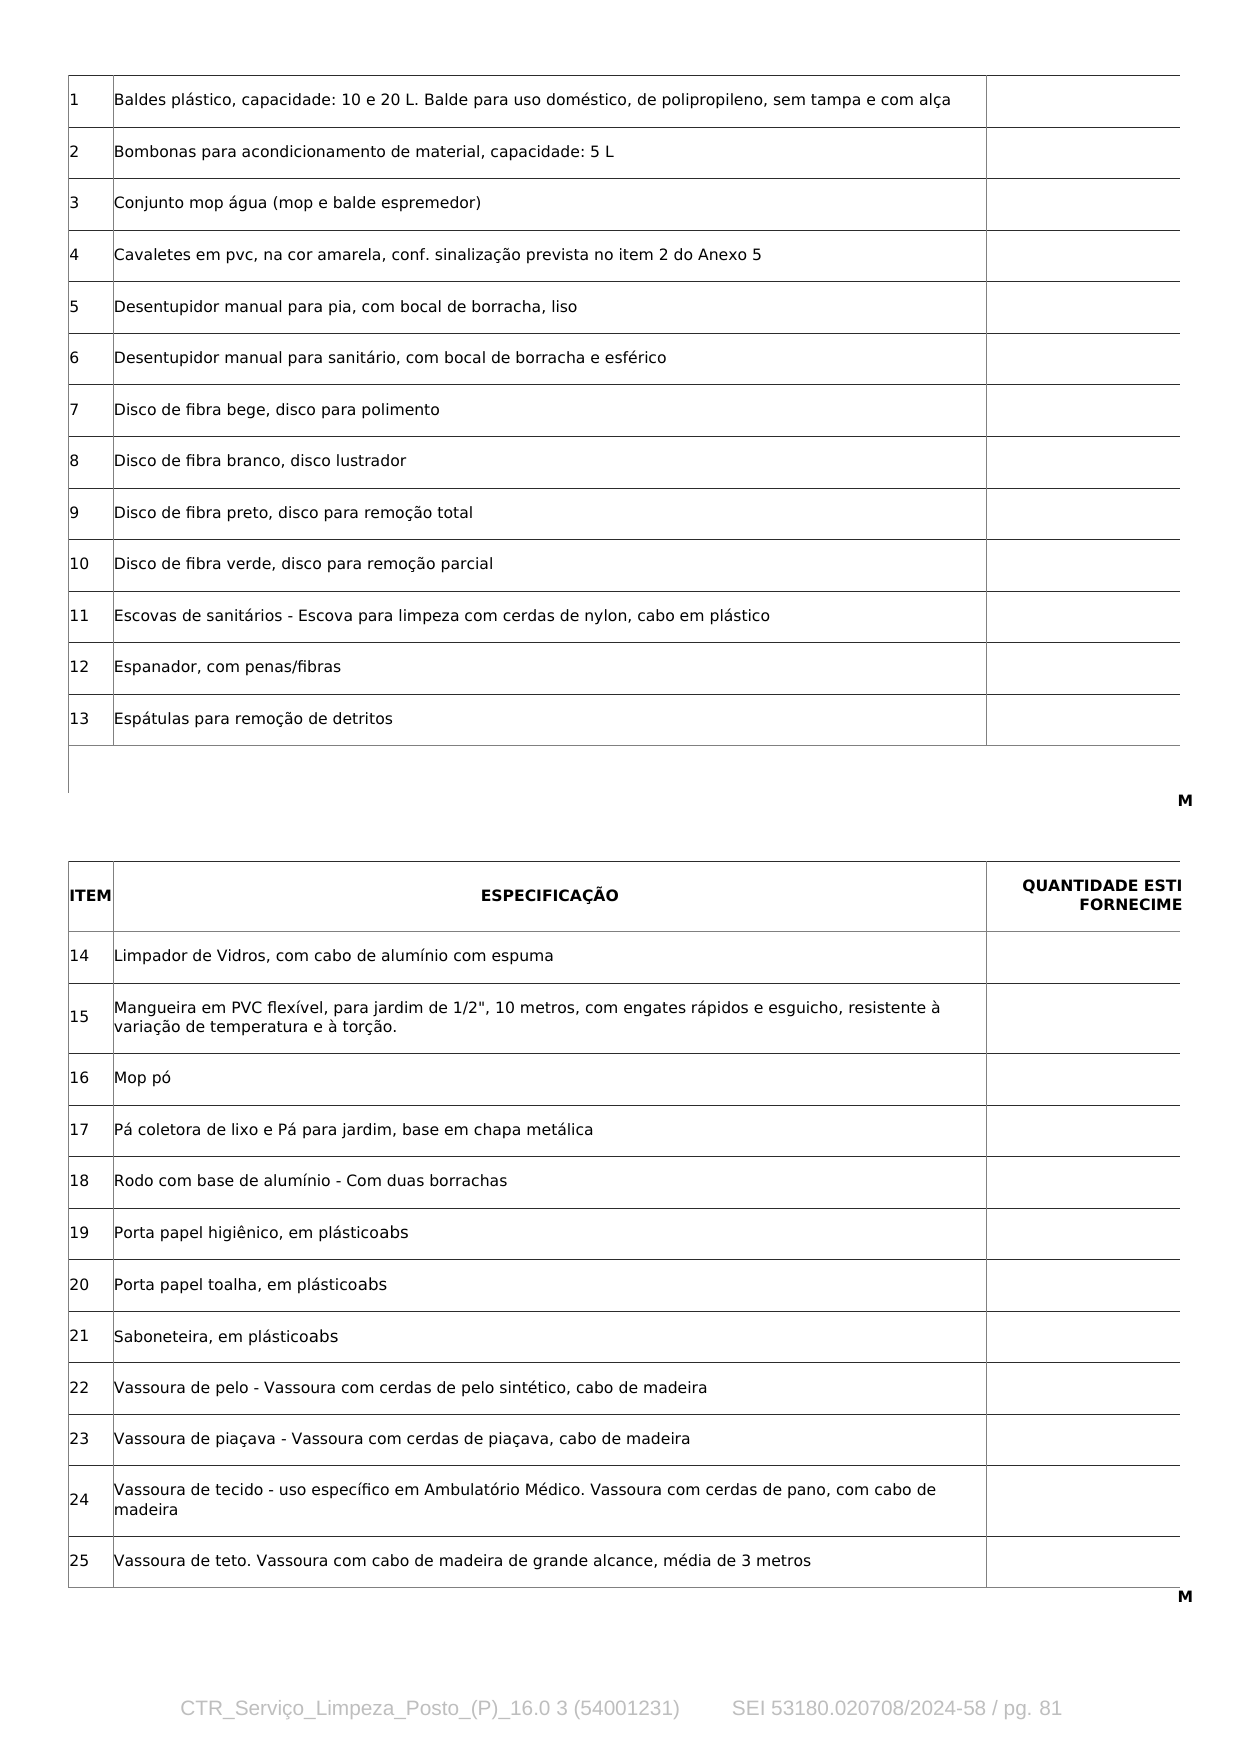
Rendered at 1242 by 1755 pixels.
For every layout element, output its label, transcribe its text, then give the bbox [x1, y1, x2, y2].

table_cell [987, 643, 1180, 694]
table_cell [987, 231, 1180, 281]
table_cell [987, 932, 1180, 983]
table_cell Porta papel higiênico, em plásticoabs [114, 1209, 986, 1259]
table_cell Porta papel toalha, em plásticoabs [114, 1260, 986, 1311]
table_cell 25 [69, 1537, 113, 1587]
table_cell Desentupidor manual para pia, com bocal de borracha, liso [114, 282, 986, 333]
table_cell Pá coletora de lixo e Pá para jardim, base em chapa metálica [114, 1106, 986, 1156]
table_cell [987, 984, 1180, 1053]
text M [68, 1588, 1193, 1607]
table_cell 3 [69, 179, 113, 230]
table_cell 17 [69, 1106, 113, 1156]
table_cell Espátulas para remoção de detritos [114, 695, 986, 745]
table_cell 15 [69, 984, 113, 1053]
table_cell 6 [69, 334, 113, 384]
table_cell [987, 282, 1180, 333]
table_cell Mop pó [114, 1054, 986, 1104]
table_cell [987, 695, 1180, 745]
table_cell 23 [69, 1415, 113, 1465]
table_cell [987, 76, 1180, 127]
table_header ITEM [69, 862, 113, 931]
table_cell [987, 489, 1180, 539]
table_cell [987, 1260, 1180, 1311]
table_cell 12 [69, 643, 113, 694]
table_cell Disco de fibra preto, disco para remoção total [114, 489, 986, 539]
table_cell Vassoura de tecido - uso específico em Ambulatório Médico. Vassoura com cerdas de pano, com cabo de madeira [114, 1466, 986, 1536]
table_cell [987, 437, 1180, 487]
table_cell 2 [69, 128, 113, 178]
table_cell [987, 1537, 1180, 1587]
table_cell [987, 334, 1180, 384]
table_cell Conjunto mop água (mop e balde espremedor) [114, 179, 986, 230]
table_cell [987, 1466, 1180, 1536]
table_cell 24 [69, 1466, 113, 1536]
table_cell [987, 1312, 1180, 1362]
table_cell 16 [69, 1054, 113, 1104]
table_cell Vassoura de pelo - Vassoura com cerdas de pelo sintético, cabo de madeira [114, 1363, 986, 1414]
table_cell [987, 1209, 1180, 1259]
table_cell Saboneteira, em plásticoabs [114, 1312, 986, 1362]
table_header ESPECIFICAÇÃO [114, 862, 986, 931]
table_cell Limpador de Vidros, com cabo de alumínio com espuma [114, 932, 986, 983]
table_cell 4 [69, 231, 113, 281]
table_cell Escovas de sanitários - Escova para limpeza com cerdas de nylon, cabo em plástico [114, 592, 986, 642]
table_cell Desentupidor manual para sanitário, com bocal de borracha e esférico [114, 334, 986, 384]
table_cell 10 [69, 540, 113, 591]
table_cell 9 [69, 489, 113, 539]
table_cell 13 [69, 695, 113, 745]
table_cell [987, 1106, 1180, 1156]
table_cell 1 [69, 76, 113, 127]
table_cell [987, 592, 1180, 642]
table_cell [987, 540, 1180, 591]
table_cell [987, 1415, 1180, 1465]
table_cell 11 [69, 592, 113, 642]
table_cell Rodo com base de alumínio - Com duas borrachas [114, 1157, 986, 1208]
table_cell [69, 746, 1180, 792]
table_cell [987, 1157, 1180, 1208]
table_cell Bombonas para acondicionamento de material, capacidade: 5 L [114, 128, 986, 178]
table_header QUANTIDADE ESTI FORNECIME [987, 862, 1180, 931]
table_cell [987, 385, 1180, 436]
table_cell Espanador, com penas/fibras [114, 643, 986, 694]
table_cell Cavaletes em pvc, na cor amarela, conf. sinalização prevista no item 2 do Anexo 5 [114, 231, 986, 281]
table_cell [987, 128, 1180, 178]
table_cell 20 [69, 1260, 113, 1311]
table_cell Disco de fibra bege, disco para polimento [114, 385, 986, 436]
table_cell Mangueira em PVC flexível, para jardim de 1/2", 10 metros, com engates rápidos e esguicho, resistente à variação de temperatura e à torção. [114, 984, 986, 1053]
table_cell Disco de fibra branco, disco lustrador [114, 437, 986, 487]
table_cell 18 [69, 1157, 113, 1208]
table_cell [987, 179, 1180, 230]
table_cell 22 [69, 1363, 113, 1414]
table_cell 7 [69, 385, 113, 436]
table_cell [987, 1054, 1180, 1104]
table_cell 5 [69, 282, 113, 333]
table_cell Vassoura de piaçava - Vassoura com cerdas de piaçava, cabo de madeira [114, 1415, 986, 1465]
text M [68, 792, 1193, 811]
table_cell 19 [69, 1209, 113, 1259]
table_cell Disco de fibra verde, disco para remoção parcial [114, 540, 986, 591]
table_cell 14 [69, 932, 113, 983]
table_cell Vassoura de teto. Vassoura com cabo de madeira de grande alcance, média de 3 metros [114, 1537, 986, 1587]
table_cell 21 [69, 1312, 113, 1362]
table_cell 8 [69, 437, 113, 487]
table_cell Baldes plástico, capacidade: 10 e 20 L. Balde para uso doméstico, de polipropileno, sem tampa e com alça [114, 76, 986, 127]
table_cell [987, 1363, 1180, 1414]
